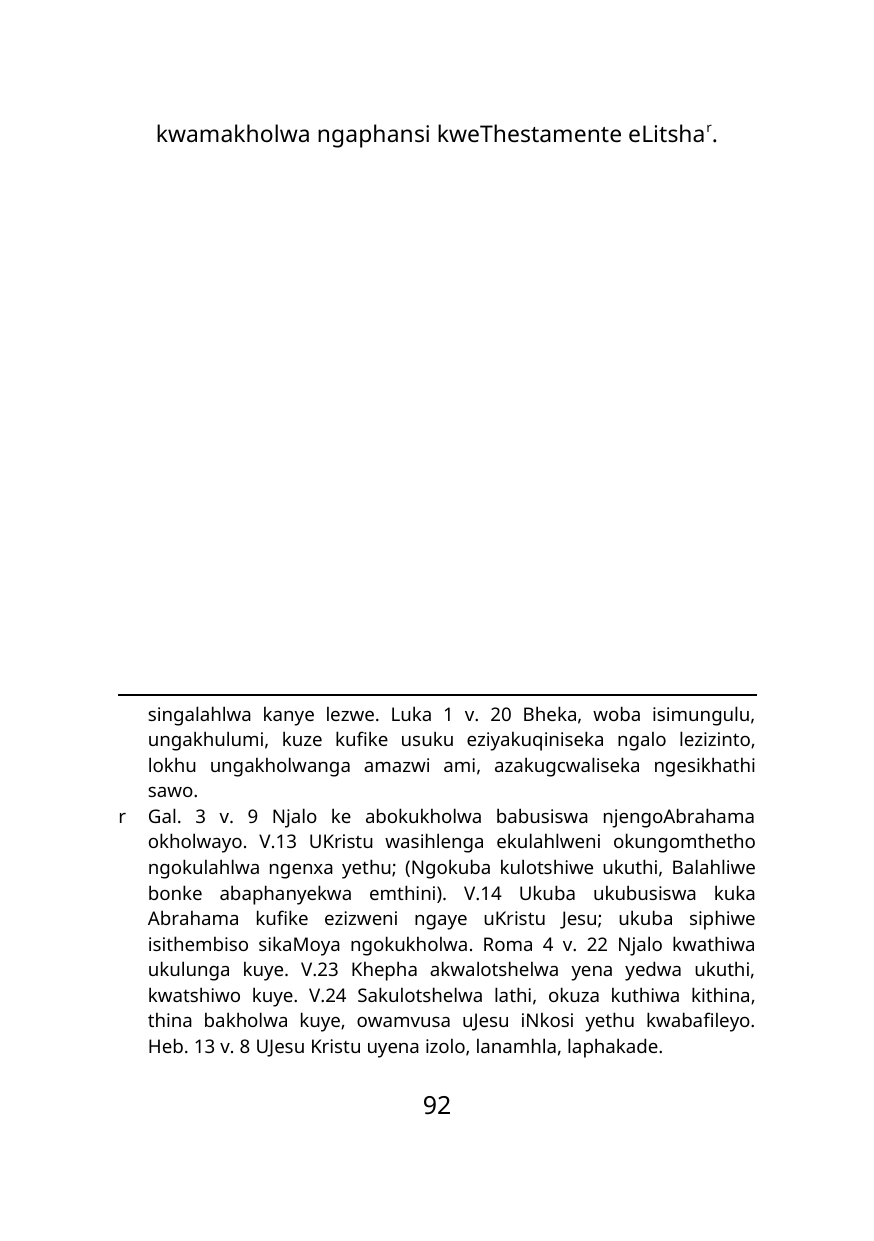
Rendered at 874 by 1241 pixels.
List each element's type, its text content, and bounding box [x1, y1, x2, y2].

list Gal. 3 v. 9 Njalo ke abokukholwa babusiswa njengoAbrahama okholwayo. V.13 UKristu wasihlenga ekulahlweni okungomthetho ngokulahlwa ngenxa yethu; (Ngokuba kulotshiwe ukuthi, Balahliwe bonke abaphanyekwa emthini). V.14 Ukuba ukubusiswa kuka Abrahama kufike ezizweni ngaye uKristu Jesu; ukuba siphiwe isithembiso sikaMoya ngokukholwa. Roma 4 v. 22 Njalo kwathiwa ukulunga kuye. V.23 Khepha akwalotshelwa yena yedwa ukuthi, kwatshiwo kuye. V.24 Sakulotshelwa lathi, okuza kuthiwa kithina, thina bakholwa kuye, owamvusa uJesu iNkosi yethu kwabafileyo. Heb. 13 v. 8 UJesu Kristu uyena izolo, lanamhla, laphakade. [118, 803, 756, 1058]
list singalahlwa kanye lezwe. Luka 1 v. 20 Bheka, woba isimungulu, ungakhulumi, kuze kufike usuku eziyakuqiniseka ngalo lezizinto, lokhu ungakholwanga amazwi ami, azakugcwaliseka ngesikhathi sawo. [118, 701, 756, 803]
list kwamakholwa ngaphansi kweThestamente eLitsha. [118, 118, 756, 149]
